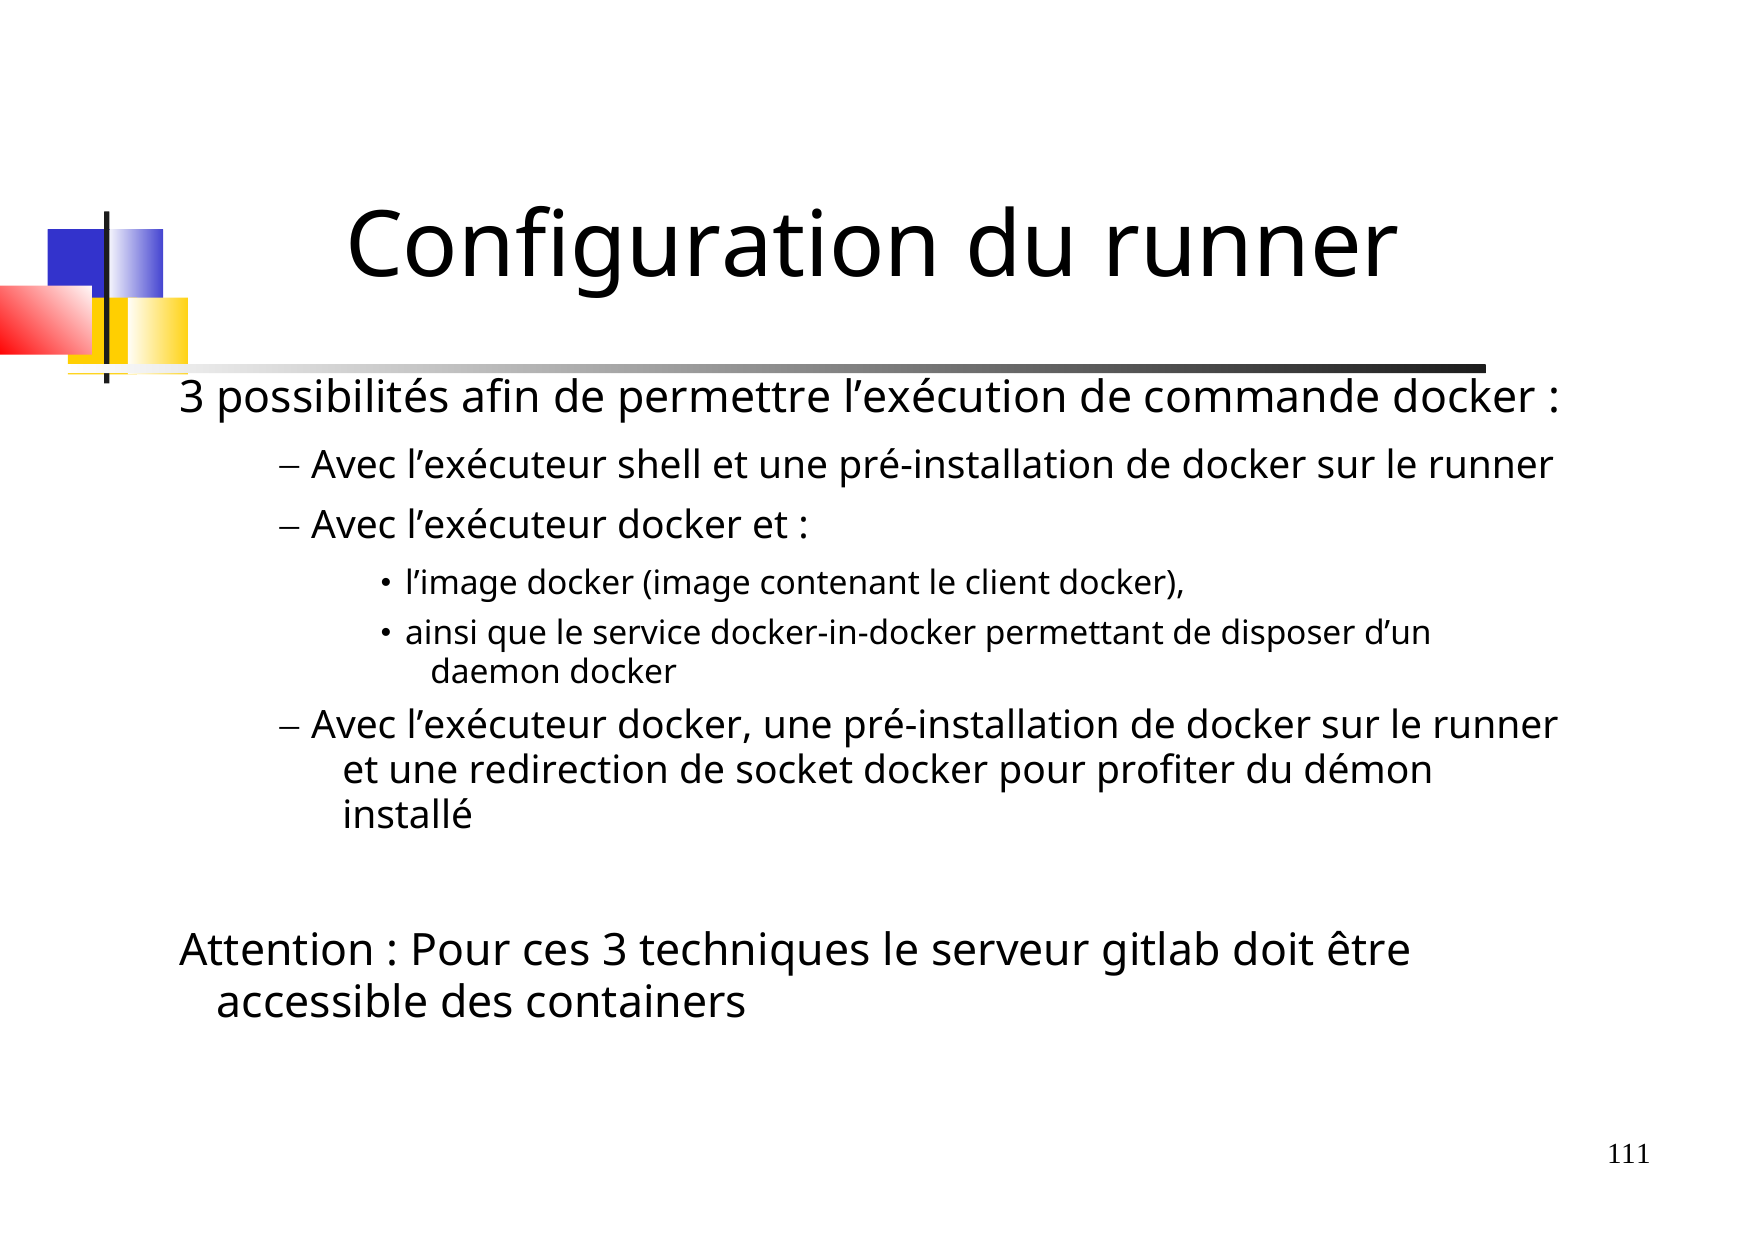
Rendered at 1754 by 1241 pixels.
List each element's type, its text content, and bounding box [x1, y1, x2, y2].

title Configuration du runner [179, 139, 1567, 351]
list 3 possibilités afin de permettre l’exécution de commande docker : Avec l’exécuteur shell et une pré-installation de docker sur le runner Avec l’exécuteur docker et : l’image docker (image contenant le client docker), ainsi que le service docker-in-docker permettant de disposer d’un daemon docker Avec l’exécuteur docker, une pré-installation de docker sur le runner et une redirection de socket docker pour profiter du démon installé Attention : Pour ces 3 techniques le serveur gitlab doit être accessible des containers [179, 371, 1567, 1091]
